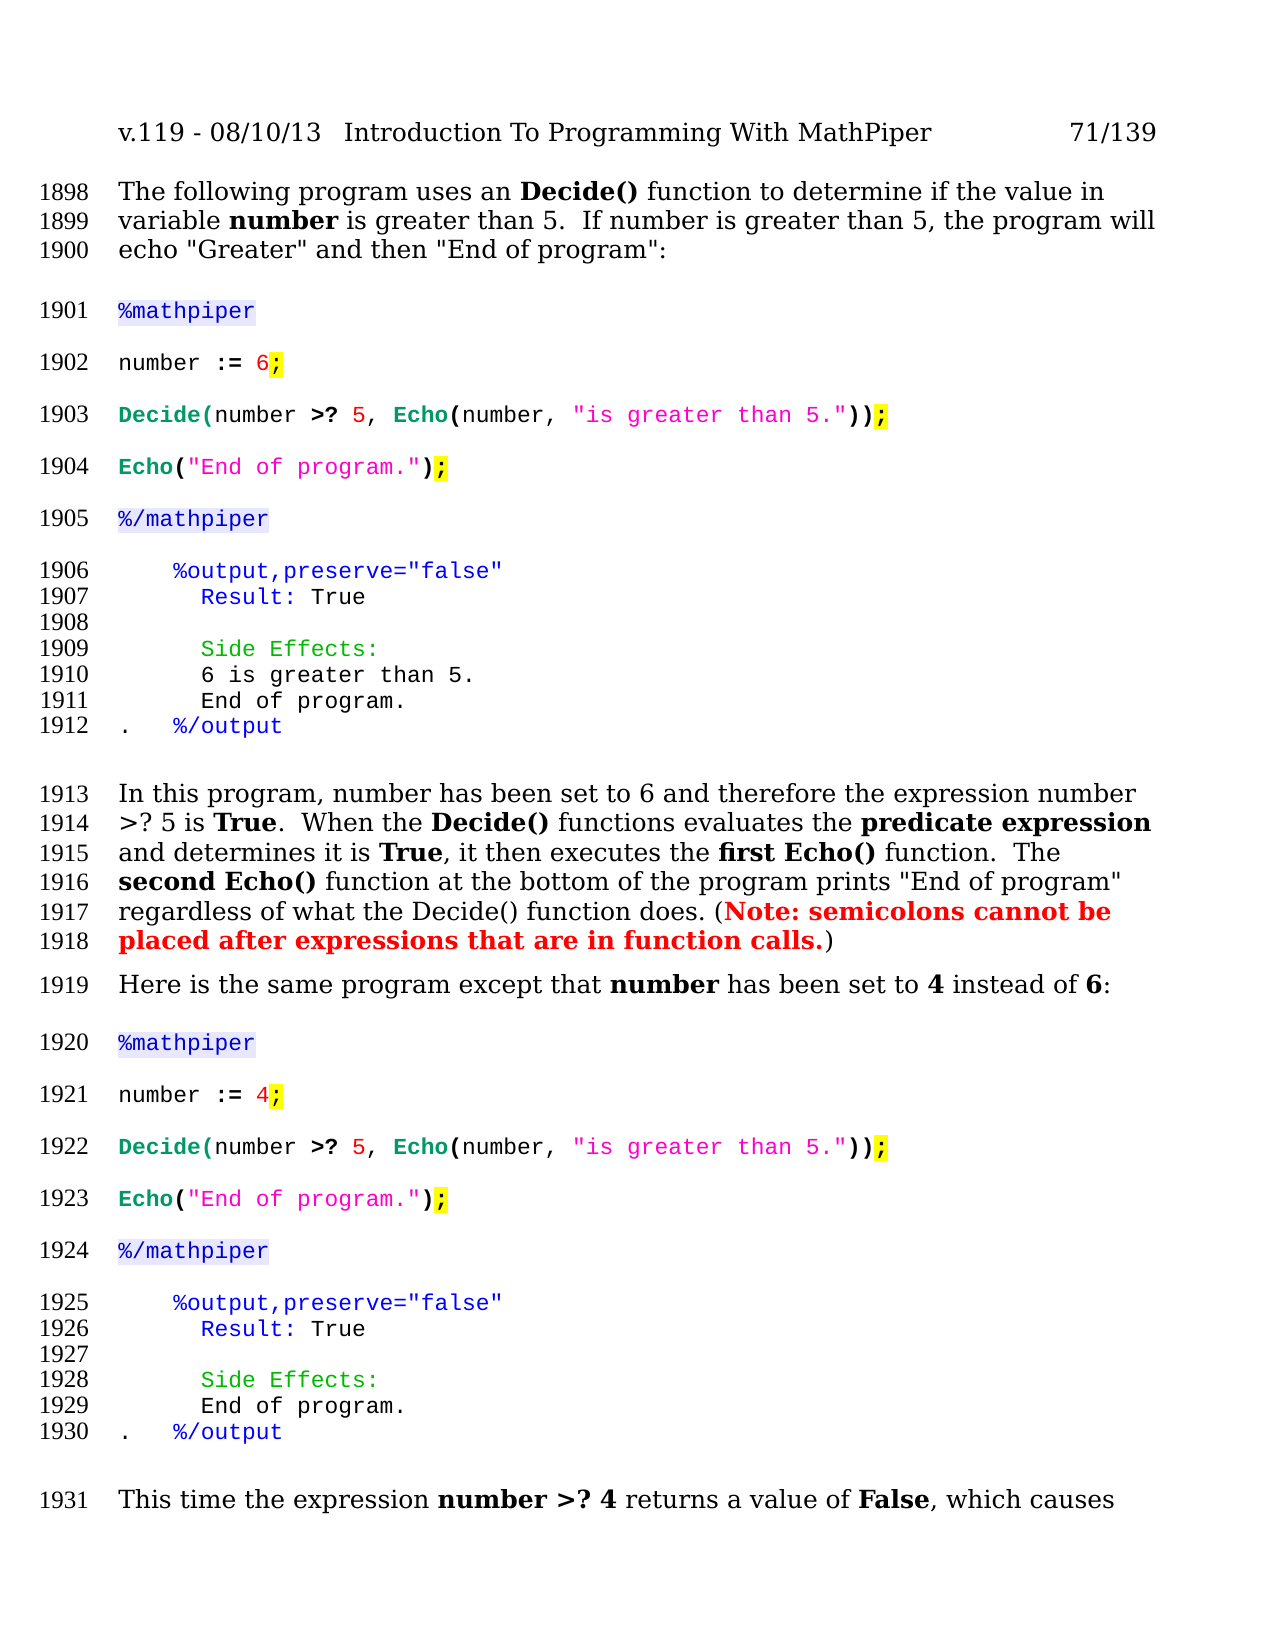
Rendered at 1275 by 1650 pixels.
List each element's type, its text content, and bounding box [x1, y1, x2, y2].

text . %/output [118, 715, 1157, 741]
text number := 4; [118, 1083, 1157, 1109]
text %/mathpiper [118, 1239, 1157, 1265]
text The following program uses an Decide() function to determine if the value in variable number is greater than 5. If number is greater than 5, the program will echo "Greater" and then "End of program": [118, 177, 1157, 265]
text number := 6; [118, 352, 1157, 378]
text %output,preserve="false" [118, 1291, 1157, 1317]
text Here is the same program except that number has been set to 4 instead of 6: [118, 970, 1157, 1000]
text End of program. [118, 689, 1157, 715]
text %/mathpiper [118, 507, 1157, 533]
text This time the expression number >? 4 returns a value of False, which causes [118, 1485, 1157, 1514]
text Decide(number >? 5, Echo(number, "is greater than 5.")); [118, 404, 1157, 429]
text Side Effects: [118, 637, 1157, 663]
text End of program. [118, 1395, 1157, 1421]
text Result: True [118, 1317, 1157, 1343]
text %mathpiper [118, 300, 1157, 326]
text Side Effects: [118, 1369, 1157, 1395]
text . %/output [118, 1421, 1157, 1447]
text Echo("End of program."); [118, 456, 1157, 481]
text %output,preserve="false" [118, 559, 1157, 585]
text Echo("End of program."); [118, 1187, 1157, 1213]
text Decide(number >? 5, Echo(number, "is greater than 5.")); [118, 1135, 1157, 1161]
text Result: True [118, 585, 1157, 611]
text %mathpiper [118, 1032, 1157, 1058]
text In this program, number has been set to 6 and therefore the expression number >? 5 is True. When the Decide() functions evaluates the predicate expression and determines it is True, it then executes the first Echo() function. The second Echo() function at the bottom of the program prints "End of program" regardless of what the Decide() function does. (Note: semicolons cannot be placed after expressions that are in function calls.) [118, 779, 1157, 955]
text 6 is greater than 5. [118, 663, 1157, 689]
